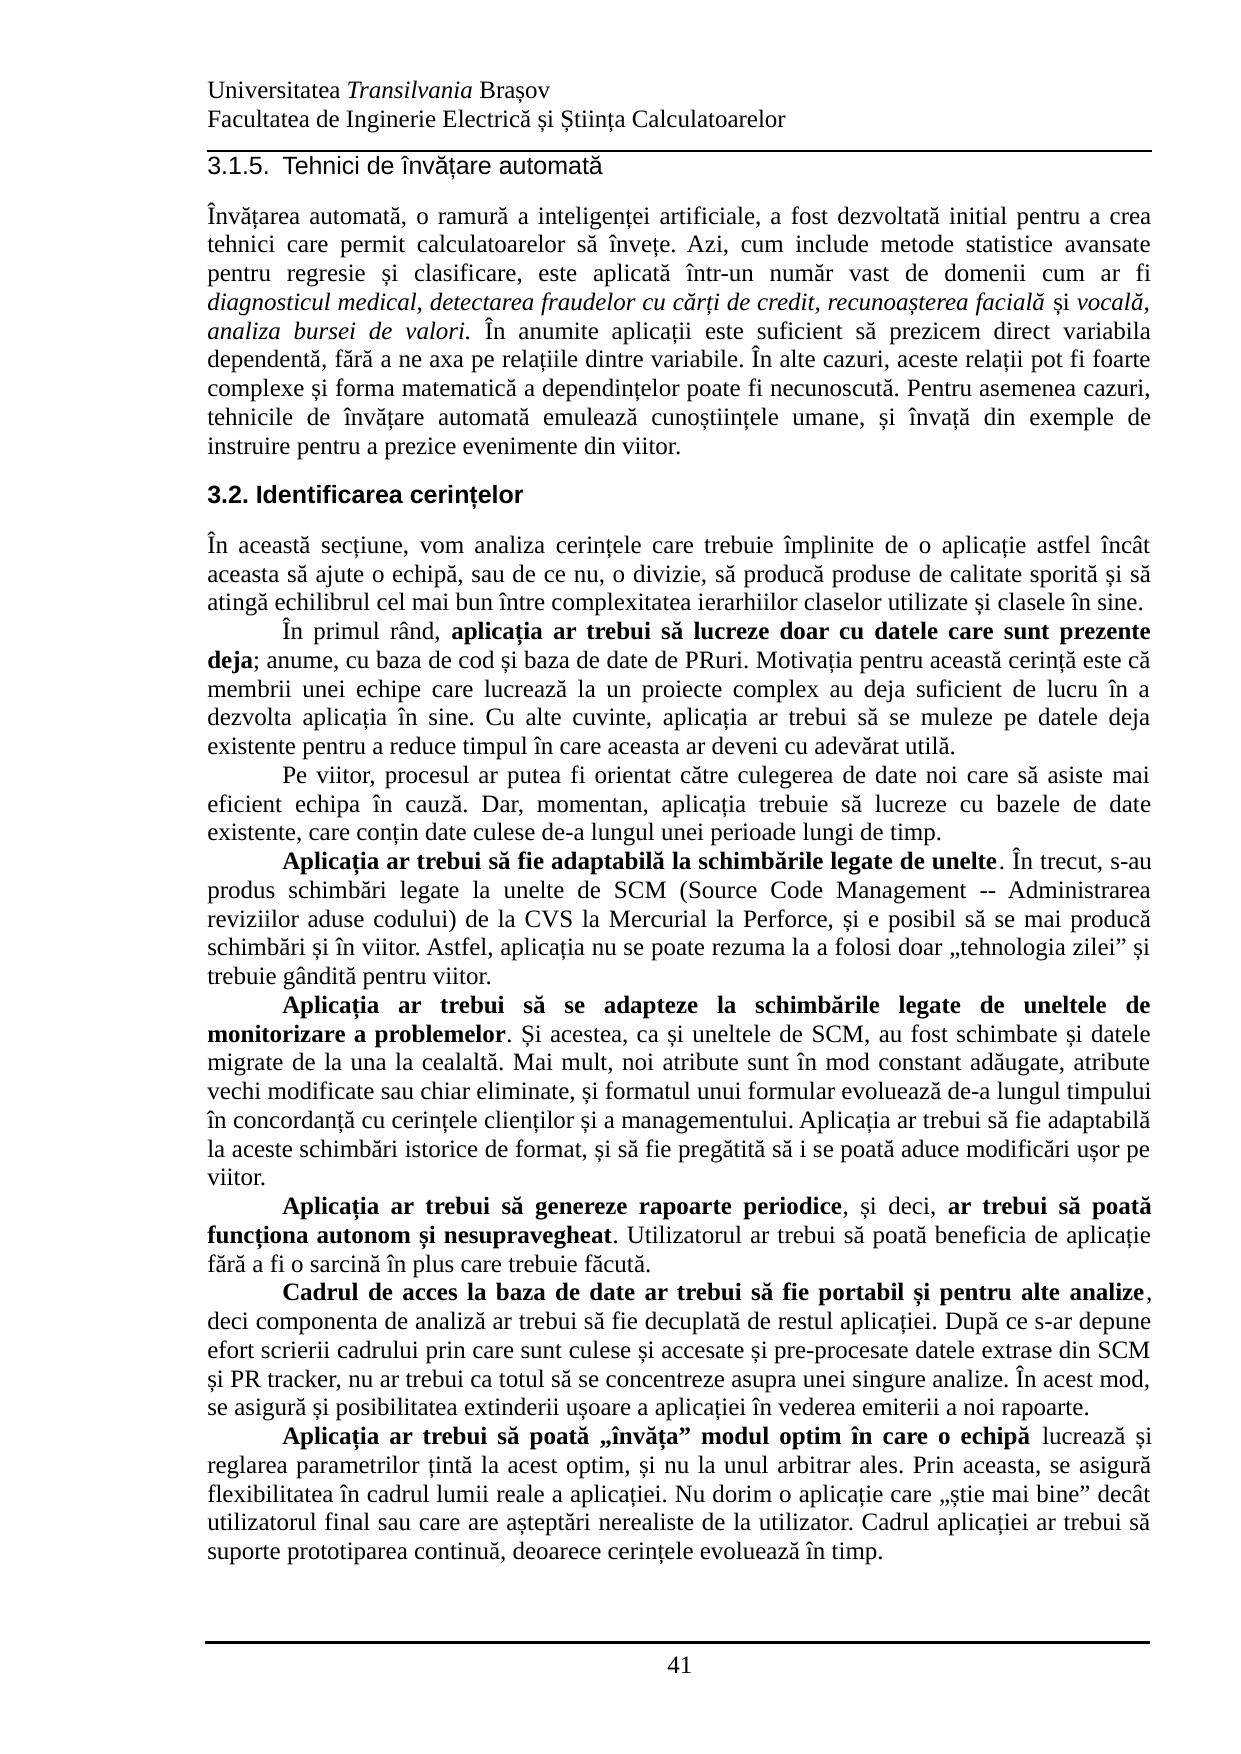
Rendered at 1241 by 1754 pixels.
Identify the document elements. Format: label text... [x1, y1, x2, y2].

text Aplicația ar trebui să genereze rapoarte periodice, și deci, ar trebui să poată funcționa autonom și nesupravegheat. Utilizatorul ar trebui să poată beneficia de aplicație fără a fi o sarcină în plus care trebuie făcută. [207, 1191, 1152, 1277]
text Aplicația ar trebui să se adapteze la schimbările legate de uneltele de monitorizare a problemelor. Și acestea, ca și uneltele de SCM, au fost schimbate și datele migrate de la una la cealaltă. Mai mult, noi atribute sunt în mod constant adăugate, atribute vechi modificate sau chiar eliminate, și formatul unui formular evoluează de-a lungul timpului în concordanță cu cerințele clienților și a managementului. Aplicația ar trebui să fie adaptabilă la aceste schimbări istorice de format, și să fie pregătită să i se poată aduce modificări ușor pe viitor. [207, 990, 1152, 1191]
text În această secțiune, vom analiza cerințele care trebuie împlinite de o aplicație astfel încât aceasta să ajute o echipă, sau de ce nu, o divizie, să producă produse de calitate sporită și să atingă echilibrul cel mai bun între complexitatea ierarhiilor claselor utilizate și clasele în sine. [207, 530, 1152, 616]
subtitle Tehnici de învățare automată [207, 152, 1152, 180]
subtitle Identificarea cerințelor [207, 480, 1152, 509]
text Aplicația ar trebui să poată „învăța” modul optim în care o echipă lucrează și reglarea parametrilor țintă la acest optim, și nu la unul arbitrar ales. Prin aceasta, se asigură flexibilitatea în cadrul lumii reale a aplicației. Nu dorim o aplicație care „știe mai bine” decât utilizatorul final sau care are așteptări nerealiste de la utilizator. Cadrul aplicației ar trebui să suporte prototiparea continuă, deoarece cerințele evoluează în timp. [207, 1421, 1152, 1565]
text Cadrul de acces la baza de date ar trebui să fie portabil și pentru alte analize, deci componenta de analiză ar trebui să fie decuplată de restul aplicației. După ce s-ar depune efort scrierii cadrului prin care sunt culese și accesate și pre-procesate datele extrase din SCM și PR tracker, nu ar trebui ca totul să se concentreze asupra unei singure analize. În acest mod, se asigură și posibilitatea extinderii ușoare a aplicației în vederea emiterii a noi rapoarte. [207, 1277, 1152, 1421]
text Aplicația ar trebui să fie adaptabilă la schimbările legate de unelte. În trecut, s-au produs schimbări legate la unelte de SCM (Source Code Management -- Administrarea reviziilor aduse codului) de la CVS la Mercurial la Perforce, și e posibil să se mai producă schimbări și în viitor. Astfel, aplicația nu se poate rezuma la a folosi doar „tehnologia zilei” și trebuie gândită pentru viitor. [207, 846, 1152, 990]
text În primul rând, aplicația ar trebui să lucreze doar cu datele care sunt prezente deja; anume, cu baza de cod și baza de date de PRuri. Motivația pentru această cerință este că membrii unei echipe care lucrează la un proiecte complex au deja suficient de lucru în a dezvolta aplicația în sine. Cu alte cuvinte, aplicația ar trebui să se muleze pe datele deja existente pentru a reduce timpul în care aceasta ar deveni cu adevărat utilă. [207, 616, 1152, 760]
text Învățarea automată, o ramură a inteligenței artificiale, a fost dezvoltată initial pentru a crea tehnici care permit calculatoarelor să învețe. Azi, cum include metode statistice avansate pentru regresie și clasificare, este aplicată într-un număr vast de domenii cum ar fi diagnosticul medical, detectarea fraudelor cu cărți de credit, recunoașterea facială și vocală, analiza bursei de valori. În anumite aplicații este suficient să prezicem direct variabila dependentă, fără a ne axa pe relațiile dintre variabile. În alte cazuri, aceste relații pot fi foarte complexe și forma matematică a dependințelor poate fi necunoscută. Pentru asemenea cazuri, tehnicile de învățare automată emulează cunoștiințele umane, și învață din exemple de instruire pentru a prezice evenimente din viitor. [207, 201, 1152, 459]
text Pe viitor, procesul ar putea fi orientat către culegerea de date noi care să asiste mai eficient echipa în cauză. Dar, momentan, aplicația trebuie să lucreze cu bazele de date existente, care conțin date culese de-a lungul unei perioade lungi de timp. [207, 760, 1152, 846]
